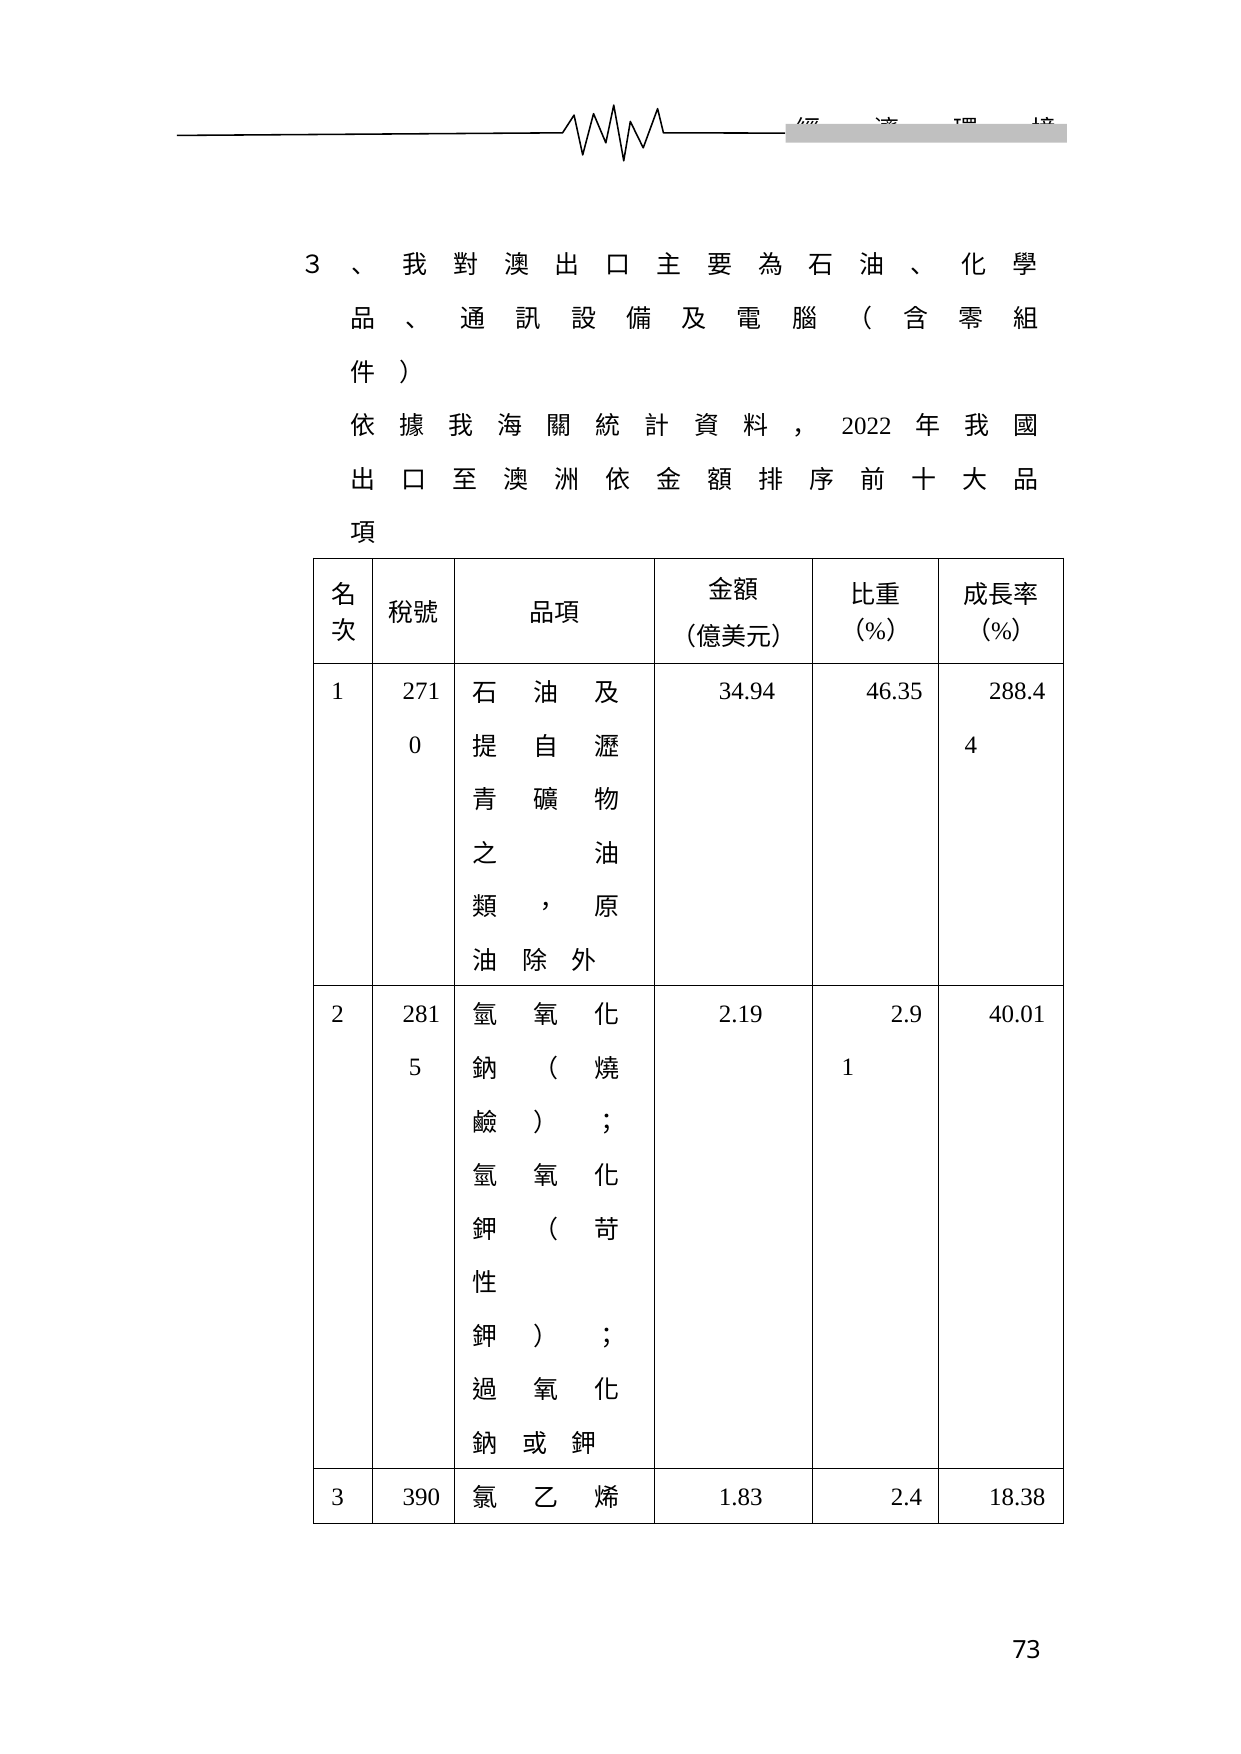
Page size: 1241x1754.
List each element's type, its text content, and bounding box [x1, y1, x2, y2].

table_header 名次 [314, 559, 372, 663]
table_cell 氫氧化鈉（燒鹼）；氫氧化鉀（苛性鉀）；過氧化鈉或鉀 [455, 986, 654, 1468]
table_cell 1.83 [655, 1469, 812, 1523]
table_cell 46.35 [813, 664, 938, 985]
table_cell 2710 [373, 664, 454, 985]
table_cell 18.38 [939, 1469, 1063, 1523]
table_cell 3 [314, 1469, 372, 1523]
table_cell 390 [373, 1469, 454, 1523]
table_cell 2 [314, 986, 372, 1468]
subtitle ３、我對澳出口主要為石油、化學品、通訊設備及電腦（含零組件） [276, 236, 1063, 397]
table_cell 40.01 [939, 986, 1063, 1468]
table_cell 2.91 [813, 986, 938, 1468]
table_header 品項 [455, 559, 654, 663]
table_header 稅號 [373, 559, 454, 663]
table_header 成長率（%） [939, 559, 1063, 663]
table_cell 1 [314, 664, 372, 985]
table_cell 2.19 [655, 986, 812, 1468]
table_header 比重（%） [813, 559, 938, 663]
table_cell 2815 [373, 986, 454, 1468]
table_cell 288.44 [939, 664, 1063, 985]
table_cell 氯乙烯 [455, 1469, 654, 1523]
table_cell 34.94 [655, 664, 812, 985]
text 依據我海關統計資料，2022年我國出口至澳洲依金額排序前十大品項 [325, 397, 1063, 557]
table_cell 石油及提自瀝青礦物之油類，原油除外 [455, 664, 654, 985]
table_header 金額 （億美元） [655, 559, 812, 663]
table_cell 2.4 [813, 1469, 938, 1523]
